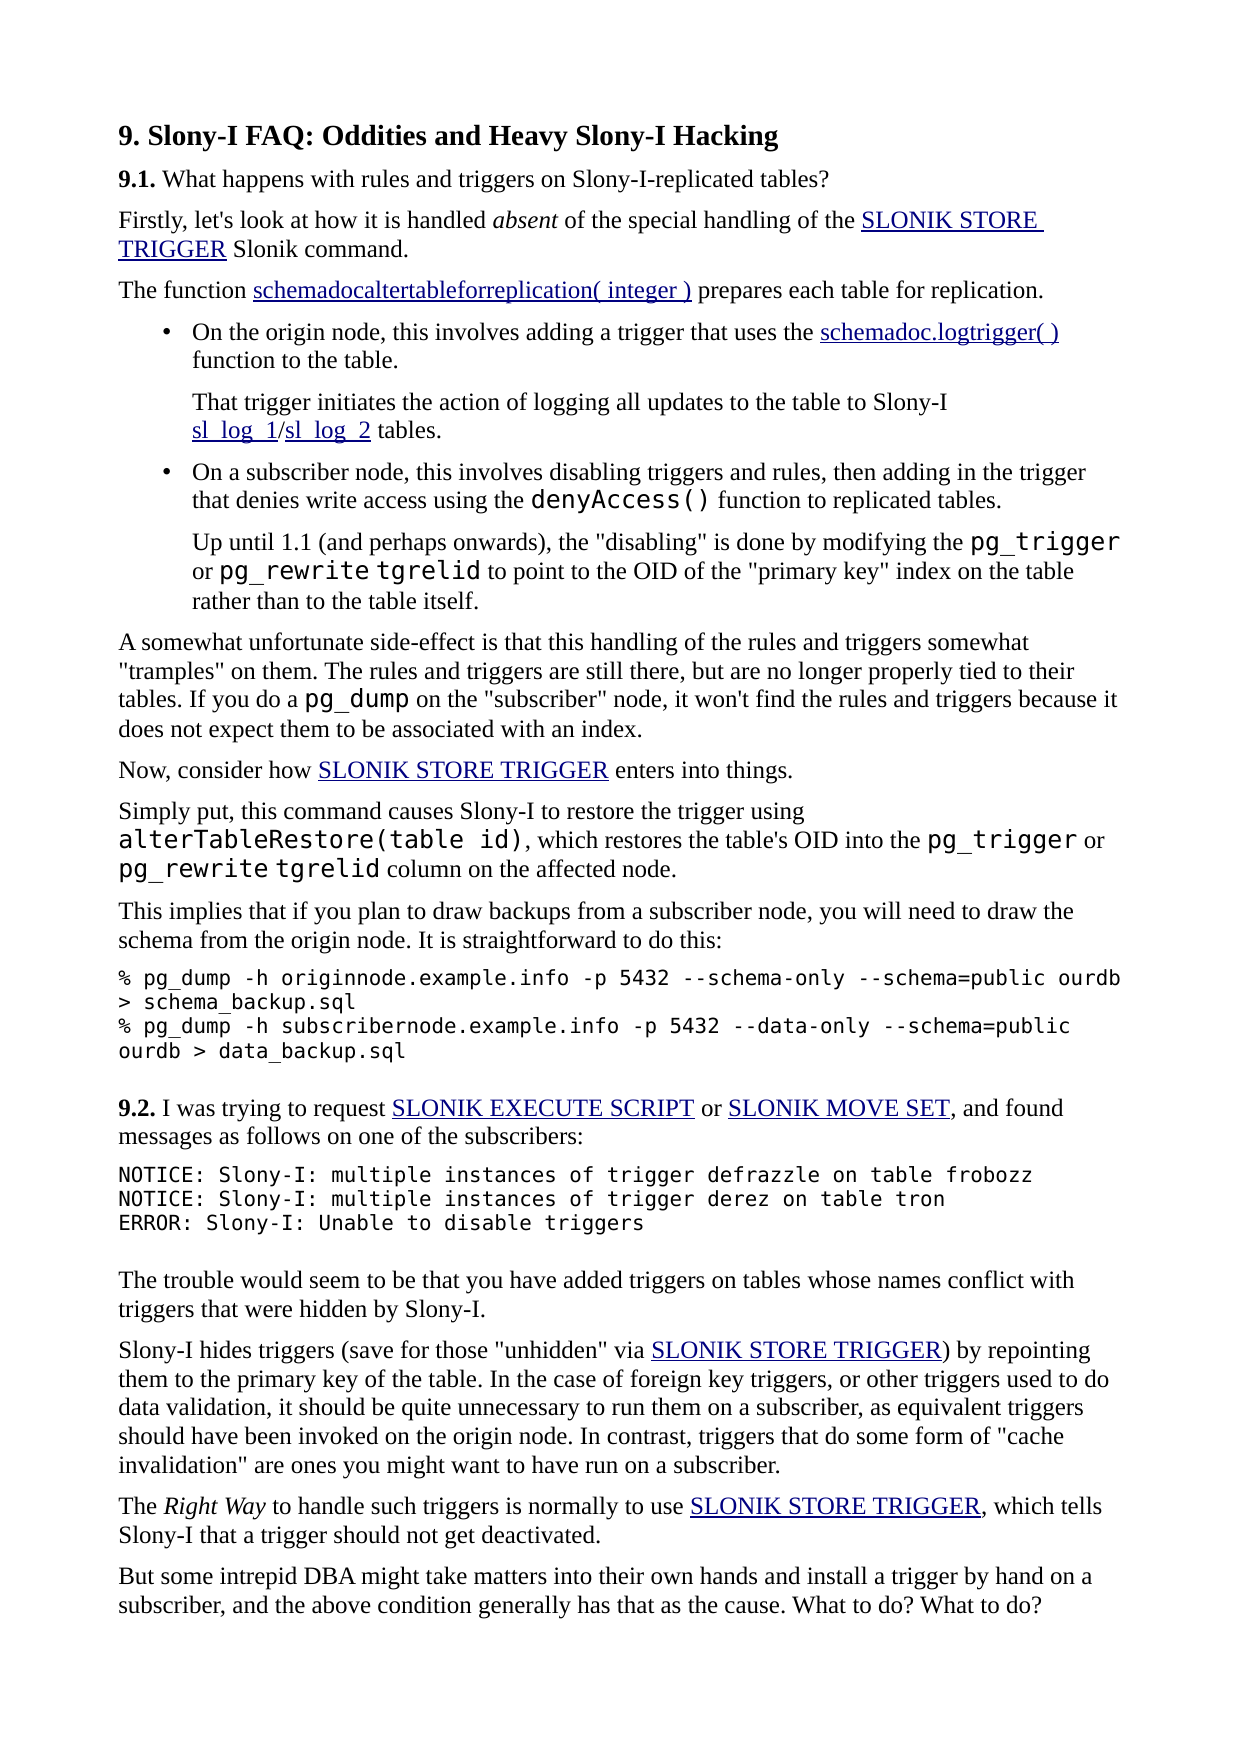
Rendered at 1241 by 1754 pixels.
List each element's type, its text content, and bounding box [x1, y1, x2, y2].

list That trigger initiates the action of logging all updates to the table to Slony-I sl_log_1/sl_log_2 tables. [162, 387, 1122, 444]
list Up until 1.1 (and perhaps onwards), the "disabling" is done by modifying the pg_trigger or pg_rewrite tgrelid to point to the OID of the "primary key" index on the table rather than to the table itself. [162, 527, 1122, 614]
text 9.1. What happens with rules and triggers on Slony-I-replicated tables? [118, 164, 1122, 193]
text Slony-I hides triggers (save for those "unhidden" via SLONIK STORE TRIGGER) by repointing them to the primary key of the table. In the case of foreign key triggers, or other triggers used to do data validation, it should be quite unnecessary to run them on a subscriber, as equivalent triggers should have been invoked on the origin node. In contrast, triggers that do some form of "cache invalidation" are ones you might want to have run on a subscriber. [118, 1335, 1122, 1479]
list On a subscriber node, this involves disabling triggers and rules, then adding in the trigger that denies write access using the denyAccess() function to replicated tables. [162, 457, 1122, 515]
text This implies that if you plan to draw backups from a subscriber node, you will need to draw the schema from the origin node. It is straightforward to do this: [118, 896, 1122, 953]
text 9.2. I was trying to request SLONIK EXECUTE SCRIPT or SLONIK MOVE SET, and found messages as follows on one of the subscribers: [118, 1093, 1122, 1150]
text The function schemadocaltertableforreplication( integer ) prepares each table for replication. [118, 275, 1122, 304]
subtitle 9. Slony-I FAQ: Oddities and Heavy Slony-I Hacking [118, 118, 1122, 152]
text The trouble would seem to be that you have added triggers on tables whose names conflict with triggers that were hidden by Slony-I. [118, 1265, 1122, 1322]
text Simply put, this command causes Slony-I to restore the trigger using alterTableRestore(table id), which restores the table's OID into the pg_trigger or pg_rewrite tgrelid column on the affected node. [118, 796, 1122, 883]
text % pg_dump -h subscribernode.example.info -p 5432 --data-only --schema=public ourdb > data_backup.sql [118, 1014, 1122, 1063]
text But some intrepid DBA might take matters into their own hands and install a trigger by hand on a subscriber, and the above condition generally has that as the cause. What to do? What to do? [118, 1561, 1122, 1619]
list On the origin node, this involves adding a trigger that uses the schemadoc.logtrigger( ) function to the table. [162, 317, 1122, 374]
text The Right Way to handle such triggers is normally to use SLONIK STORE TRIGGER, which tells Slony-I that a trigger should not get deactivated. [118, 1491, 1122, 1549]
text Firstly, let's look at how it is handled absent of the special handling of the SLONIK STORE TRIGGER Slonik command. [118, 205, 1122, 263]
text Now, consider how SLONIK STORE TRIGGER enters into things. [118, 755, 1122, 784]
text ERROR: Slony-I: Unable to disable triggers [118, 1211, 1122, 1235]
text NOTICE: Slony-I: multiple instances of trigger derez on table tron [118, 1187, 1122, 1211]
text A somewhat unfortunate side-effect is that this handling of the rules and triggers somewhat "tramples" on them. The rules and triggers are still there, but are no longer properly tied to their tables. If you do a pg_dump on the "subscriber" node, it won't find the rules and triggers because it does not expect them to be associated with an index. [118, 627, 1122, 742]
text % pg_dump -h originnode.example.info -p 5432 --schema-only --schema=public ourdb > schema_backup.sql [118, 966, 1122, 1014]
text NOTICE: Slony-I: multiple instances of trigger defrazzle on table frobozz [118, 1163, 1122, 1187]
